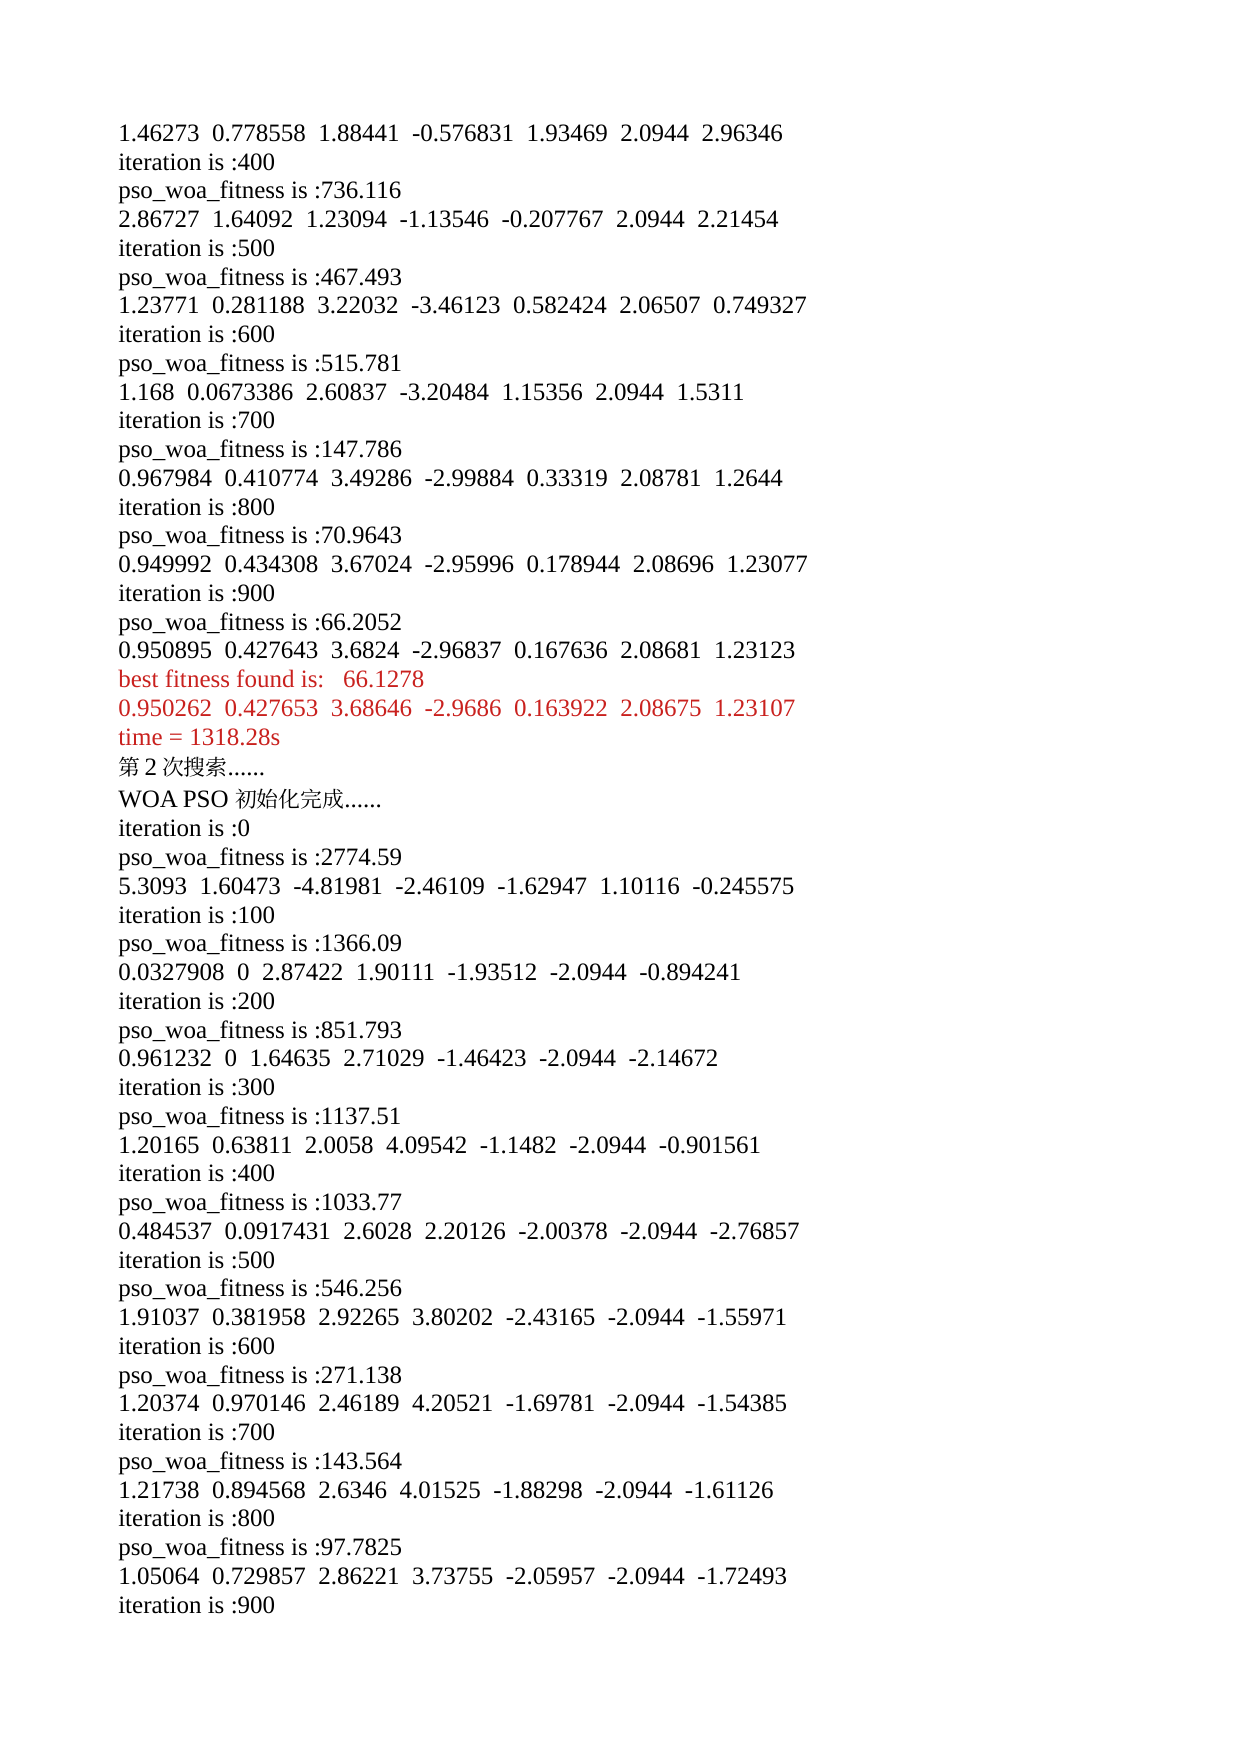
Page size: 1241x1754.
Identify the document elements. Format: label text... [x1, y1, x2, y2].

text pso_woa_fitness is :271.138 [118, 1360, 1122, 1388]
text iteration is :100 [118, 900, 1122, 928]
text 2.86727 1.64092 1.23094 -1.13546 -0.207767 2.0944 2.21454 [118, 204, 1122, 233]
text 5.3093 1.60473 -4.81981 -2.46109 -1.62947 1.10116 -0.245575 [118, 871, 1122, 900]
text pso_woa_fitness is :143.564 [118, 1446, 1122, 1475]
text 1.91037 0.381958 2.92265 3.80202 -2.43165 -2.0944 -1.55971 [118, 1302, 1122, 1331]
text pso_woa_fitness is :1366.09 [118, 928, 1122, 957]
text iteration is :400 [118, 1158, 1122, 1187]
text pso_woa_fitness is :97.7825 [118, 1532, 1122, 1561]
text iteration is :600 [118, 319, 1122, 348]
text pso_woa_fitness is :546.256 [118, 1273, 1122, 1302]
text pso_woa_fitness is :2774.59 [118, 842, 1122, 871]
text WOA PSO 初始化完成...... [118, 782, 1122, 813]
text iteration is :700 [118, 1417, 1122, 1446]
text 1.46273 0.778558 1.88441 -0.576831 1.93469 2.0944 2.96346 [118, 118, 1122, 147]
text 0.949992 0.434308 3.67024 -2.95996 0.178944 2.08696 1.23077 [118, 549, 1122, 578]
text iteration is :200 [118, 986, 1122, 1015]
text iteration is :300 [118, 1072, 1122, 1101]
text 0.950895 0.427643 3.6824 -2.96837 0.167636 2.08681 1.23123 [118, 636, 1122, 664]
text iteration is :800 [118, 1503, 1122, 1532]
text iteration is :500 [118, 1245, 1122, 1273]
text iteration is :400 [118, 147, 1122, 176]
text best fitness found is: 66.1278 [118, 664, 1122, 693]
text iteration is :500 [118, 233, 1122, 262]
text 0.950262 0.427653 3.68646 -2.9686 0.163922 2.08675 1.23107 [118, 693, 1122, 722]
text iteration is :800 [118, 492, 1122, 521]
text 第2次搜索...... [118, 751, 1122, 782]
text iteration is :900 [118, 578, 1122, 607]
text pso_woa_fitness is :70.9643 [118, 521, 1122, 549]
text iteration is :700 [118, 406, 1122, 434]
text 0.0327908 0 2.87422 1.90111 -1.93512 -2.0944 -0.894241 [118, 957, 1122, 986]
text iteration is :900 [118, 1590, 1122, 1618]
text 0.961232 0 1.64635 2.71029 -1.46423 -2.0944 -2.14672 [118, 1043, 1122, 1072]
text pso_woa_fitness is :1137.51 [118, 1101, 1122, 1130]
text pso_woa_fitness is :736.116 [118, 176, 1122, 204]
text pso_woa_fitness is :467.493 [118, 262, 1122, 291]
text 1.05064 0.729857 2.86221 3.73755 -2.05957 -2.0944 -1.72493 [118, 1561, 1122, 1590]
text 1.20165 0.63811 2.0058 4.09542 -1.1482 -2.0944 -0.901561 [118, 1130, 1122, 1158]
text 0.967984 0.410774 3.49286 -2.99884 0.33319 2.08781 1.2644 [118, 463, 1122, 492]
text pso_woa_fitness is :1033.77 [118, 1187, 1122, 1216]
text time = 1318.28s [118, 722, 1122, 751]
text 0.484537 0.0917431 2.6028 2.20126 -2.00378 -2.0944 -2.76857 [118, 1216, 1122, 1245]
text pso_woa_fitness is :66.2052 [118, 607, 1122, 636]
text iteration is :600 [118, 1331, 1122, 1360]
text 1.20374 0.970146 2.46189 4.20521 -1.69781 -2.0944 -1.54385 [118, 1388, 1122, 1417]
text pso_woa_fitness is :147.786 [118, 434, 1122, 463]
text 1.168 0.0673386 2.60837 -3.20484 1.15356 2.0944 1.5311 [118, 377, 1122, 406]
text 1.21738 0.894568 2.6346 4.01525 -1.88298 -2.0944 -1.61126 [118, 1475, 1122, 1503]
text iteration is :0 [118, 813, 1122, 842]
text pso_woa_fitness is :851.793 [118, 1015, 1122, 1043]
text pso_woa_fitness is :515.781 [118, 348, 1122, 377]
text 1.23771 0.281188 3.22032 -3.46123 0.582424 2.06507 0.749327 [118, 291, 1122, 319]
